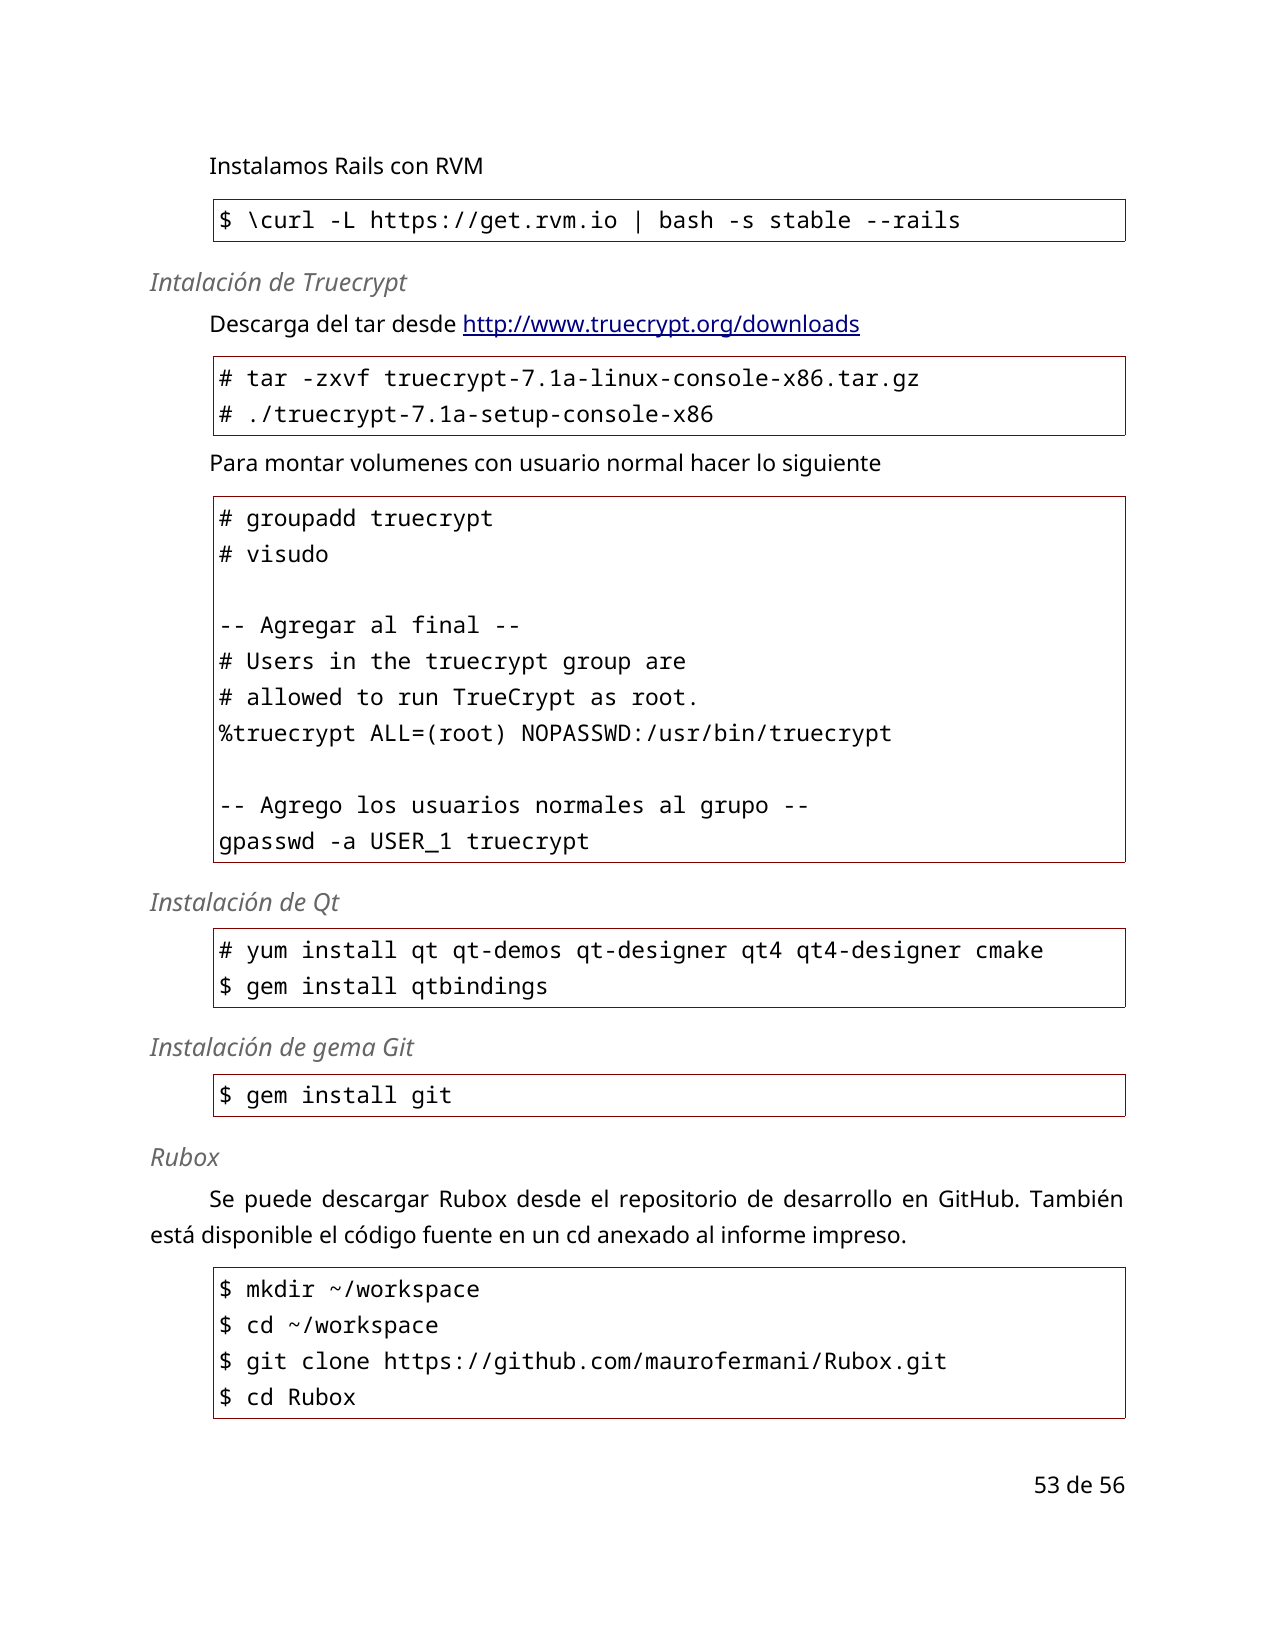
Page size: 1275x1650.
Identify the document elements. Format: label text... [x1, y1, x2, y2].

text Instalamos Rails con RVM [150, 150, 1125, 181]
text Se puede descargar Rubox desde el repositorio de desarrollo en GitHub. También está disponible el código fuente en un cd anexado al informe impreso. [150, 1183, 1125, 1250]
subtitle Rubox [150, 1139, 1125, 1173]
subtitle Intalación de Truecrypt [150, 264, 1125, 298]
table_header # groupadd truecrypt # visudo -- Agregar al final -- # Users in the truecrypt group are # allowed to run TrueCrypt as root. %truecrypt ALL=(root) NOPASSWD:/usr/bin/truecrypt -- Agrego los usuarios normales al grupo -- gpasswd -a USER_1 truecrypt [214, 497, 1125, 862]
text Descarga del tar desde http://www.truecrypt.org/downloads [150, 308, 1125, 339]
table_header # yum install qt qt-demos qt-designer qt4 qt4-designer cmake $ gem install qtbindings [214, 929, 1125, 1007]
text Para montar volumenes con usuario normal hacer lo siguiente [150, 447, 1125, 478]
table_header $ \curl -L https://get.rvm.io | bash -s stable --rails [214, 200, 1125, 241]
subtitle Instalación de gema Git [150, 1030, 1125, 1064]
table_header # tar -zxvf truecrypt-7.1a-linux-console-x86.tar.gz # ./truecrypt-7.1a-setup-console-x86 [214, 357, 1125, 435]
table_header $ mkdir ~/workspace $ cd ~/workspace $ git clone https://github.com/maurofermani/Rubox.git $ cd Rubox [214, 1268, 1125, 1418]
subtitle Instalación de Qt [150, 885, 1125, 919]
table_header $ gem install git [214, 1075, 1125, 1116]
